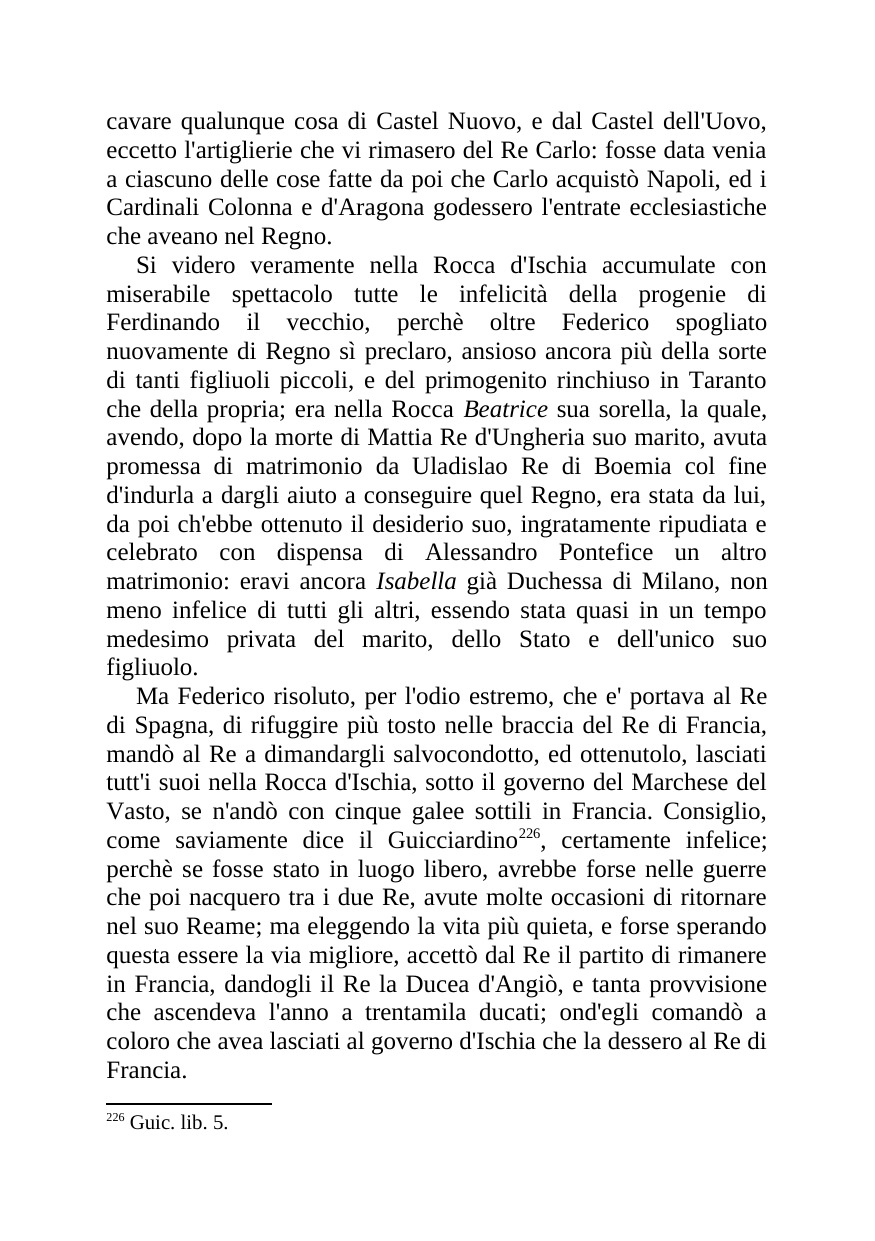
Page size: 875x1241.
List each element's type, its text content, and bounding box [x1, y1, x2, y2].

text cavare qualunque cosa di Castel Nuovo, e dal Castel dell'Uovo, eccetto l'artiglierie che vi rimasero del Re Carlo: fosse data venia a ciascuno delle cose fatte da poi che Carlo acquistò Napoli, ed i Cardinali Colonna e d'Aragona godessero l'entrate ecclesiastiche che aveano nel Regno. [106, 106, 768, 250]
text Guic. lib. 5. [106, 1110, 768, 1134]
text Ma Federico risoluto, per l'odio estremo, che e' portava al Re di Spagna, di rifuggire più tosto nelle braccia del Re di Francia, mandò al Re a dimandargli salvocondotto, ed ottenutolo, lasciati tutt'i suoi nella Rocca d'Ischia, sotto il governo del Marchese del Vasto, se n'andò con cinque galee sottili in Francia. Consiglio, come saviamente dice il Guicciardino, certamente infelice; perchè se fosse stato in luogo libero, avrebbe forse nelle guerre che poi nacquero tra i due Re, avute molte occasioni di ritornare nel suo Reame; ma eleggendo la vita più quieta, e forse sperando questa essere la via migliore, accettò dal Re il partito di rimanere in Francia, dandogli il Re la Ducea d'Angiò, e tanta provvisione che ascendeva l'anno a trentamila ducati; ond'egli comandò a coloro che avea lasciati al governo d'Ischia che la dessero al Re di Francia. [106, 681, 768, 1084]
text Si videro veramente nella Rocca d'Ischia accumulate con miserabile spettacolo tutte le infelicità della progenie di Ferdinando il vecchio, perchè oltre Federico spogliato nuovamente di Regno sì preclaro, ansioso ancora più della sorte di tanti figliuoli piccoli, e del primogenito rinchiuso in Taranto che della propria; era nella Rocca Beatrice sua sorella, la quale, avendo, dopo la morte di Mattia Re d'Ungheria suo marito, avuta promessa di matrimonio da Uladislao Re di Boemia col fine d'indurla a dargli aiuto a conseguire quel Regno, era stata da lui, da poi ch'ebbe ottenuto il desiderio suo, ingratamente ripudiata e celebrato con dispensa di Alessandro Pontefice un altro matrimonio: eravi ancora Isabella già Duchessa di Milano, non meno infelice di tutti gli altri, essendo stata quasi in un tempo medesimo privata del marito, dello Stato e dell'unico suo figliuolo. [106, 250, 768, 681]
